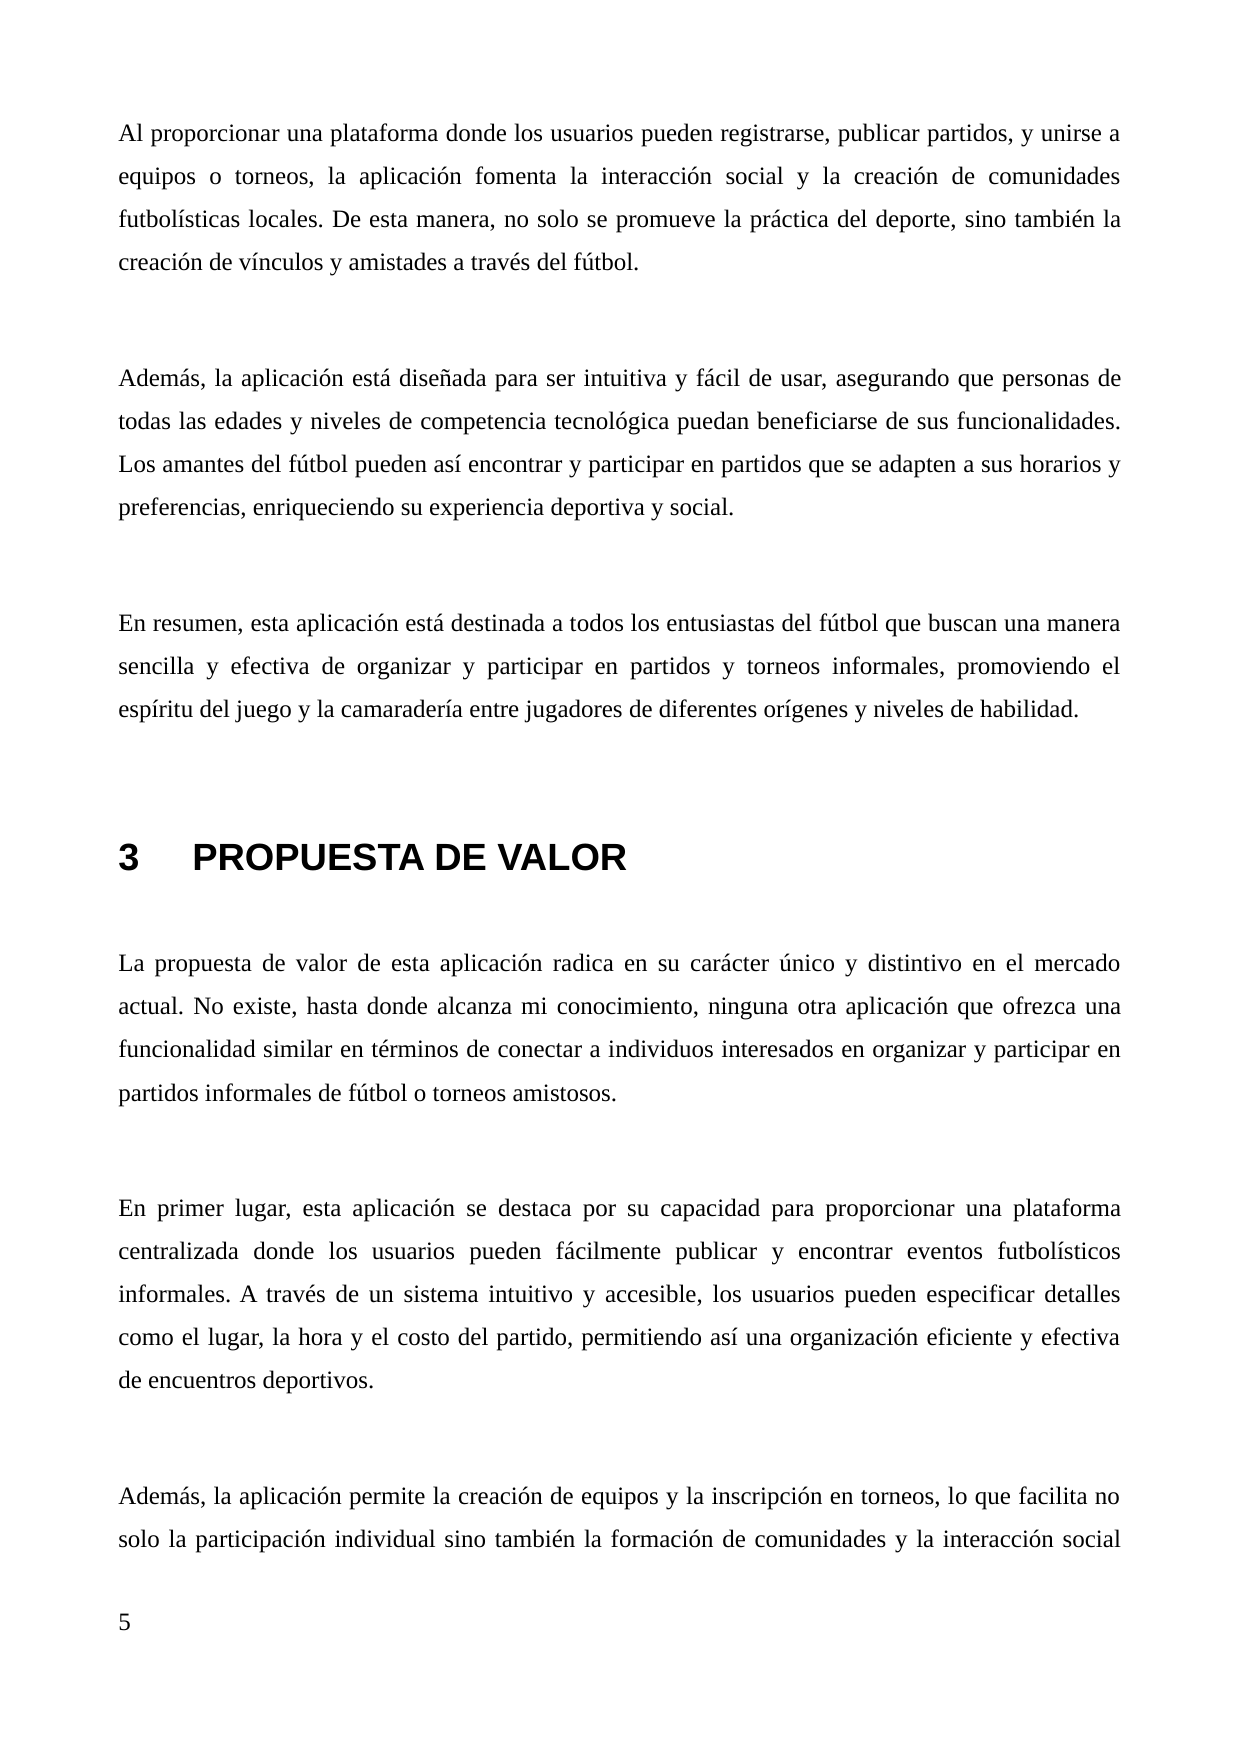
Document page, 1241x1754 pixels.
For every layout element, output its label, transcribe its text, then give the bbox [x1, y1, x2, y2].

text La propuesta de valor de esta aplicación radica en su carácter único y distintivo en el mercado actual. No existe, hasta donde alcanza mi conocimiento, ninguna otra aplicación que ofrezca una funcionalidad similar en términos de conectar a individuos interesados en organizar y participar en partidos informales de fútbol o torneos amistosos. [118, 948, 1122, 1106]
text Al proporcionar una plataforma donde los usuarios pueden registrarse, publicar partidos, y unirse a equipos o torneos, la aplicación fomenta la interacción social y la creación de comunidades futbolísticas locales. De esta manera, no solo se promueve la práctica del deporte, sino también la creación de vínculos y amistades a través del fútbol. [118, 118, 1122, 276]
subtitle PROPUESTA DE VALOR [118, 834, 1122, 878]
text Además, la aplicación está diseñada para ser intuitiva y fácil de usar, asegurando que personas de todas las edades y niveles de competencia tecnológica puedan beneficiarse de sus funcionalidades. Los amantes del fútbol pueden así encontrar y participar en partidos que se adapten a sus horarios y preferencias, enriqueciendo su experiencia deportiva y social. [118, 363, 1122, 521]
text En resumen, esta aplicación está destinada a todos los entusiastas del fútbol que buscan una manera sencilla y efectiva de organizar y participar en partidos y torneos informales, promoviendo el espíritu del juego y la camaradería entre jugadores de diferentes orígenes y niveles de habilidad. [118, 608, 1122, 723]
text Además, la aplicación permite la creación de equipos y la inscripción en torneos, lo que facilita no solo la participación individual sino también la formación de comunidades y la interacción social [118, 1481, 1122, 1553]
text En primer lugar, esta aplicación se destaca por su capacidad para proporcionar una plataforma centralizada donde los usuarios pueden fácilmente publicar y encontrar eventos futbolísticos informales. A través de un sistema intuitivo y accesible, los usuarios pueden especificar detalles como el lugar, la hora y el costo del partido, permitiendo así una organización eficiente y efectiva de encuentros deportivos. [118, 1193, 1122, 1394]
